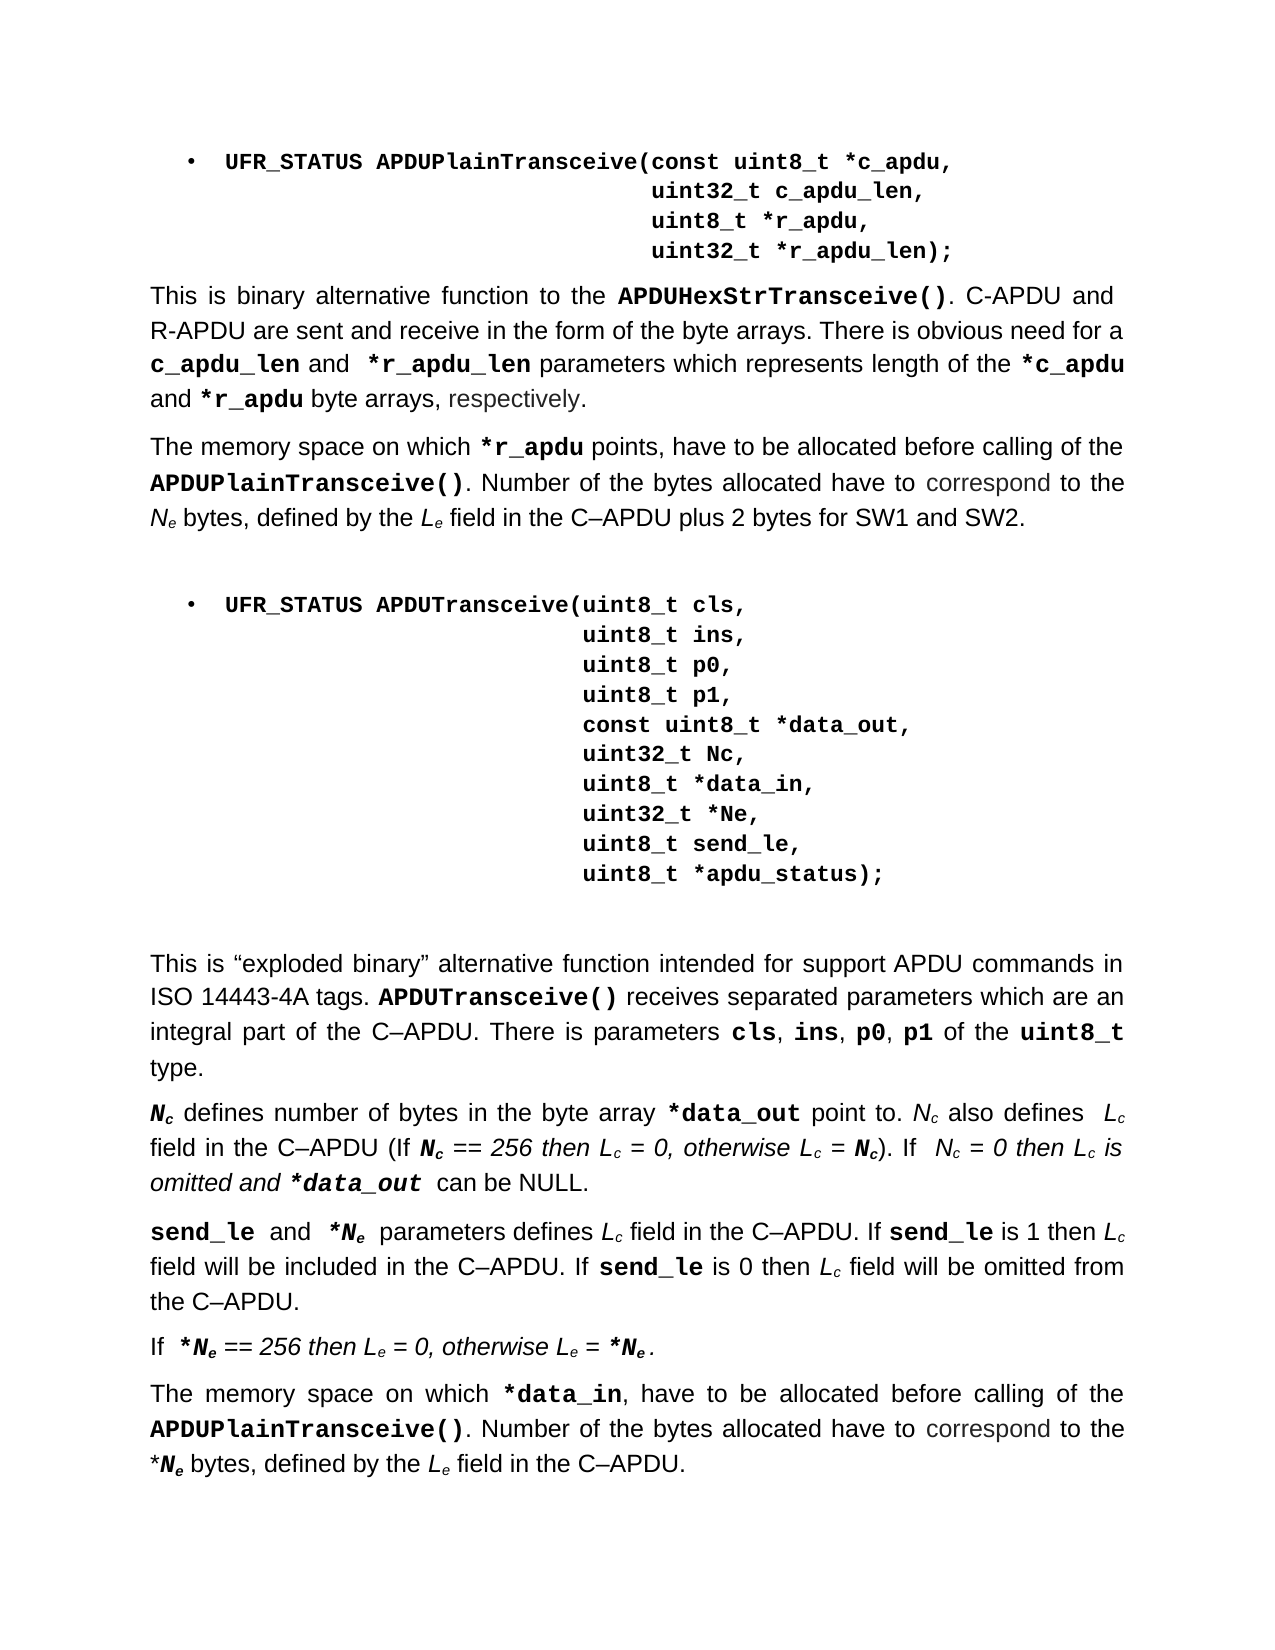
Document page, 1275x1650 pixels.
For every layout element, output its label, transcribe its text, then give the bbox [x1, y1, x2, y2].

text This is binary alternative function to the APDUHexStrTransceive(). C-APDU and R-APDU are sent and receive in the form of the byte arrays. There is obvious need for a c_apdu_len and *r_apdu_len parameters which represents length of the *c_apdu and *r_apdu byte arrays, respectively. [150, 281, 1125, 415]
text Nc defines number of bytes in the byte array *data_out point to. Nc also defines Lc field in the C–APDU (If Nc == 256 then Lc = 0, otherwise Lc = Nc). If Nc = 0 then Lc is omitted and *data_out can be NULL. [150, 1098, 1125, 1199]
text The memory space on which *data_in, have to be allocated before calling of the APDUPlainTransceive(). Number of the bytes allocated have to correspond to the *Ne bytes, defined by the Le field in the C–APDU. [150, 1379, 1125, 1480]
text send_le and *Ne parameters defines Lc field in the C–APDU. If send_le is 1 then Lc field will be included in the C–APDU. If send_le is 0 then Lc field will be omitted from the C–APDU. [150, 1216, 1125, 1316]
list UFR_STATUS APDUTransceive(uint8_t cls, uint8_t ins, uint8_t p0, uint8_t p1, const uint8_t *data_out, uint32_t Nc, uint8_t *data_in, uint32_t *Ne, uint8_t send_le, uint8_t *apdu_status); [187, 594, 1125, 888]
list UFR_STATUS APDUPlainTransceive(const uint8_t *c_apdu, uint32_t c_apdu_len, uint8_t *r_apdu, uint32_t *r_apdu_len); [187, 150, 1125, 265]
text The memory space on which *r_apdu points, have to be allocated before calling of the APDUPlainTransceive(). Number of the bytes allocated have to correspond to the Ne bytes, defined by the Le field in the C–APDU plus 2 bytes for SW1 and SW2. [150, 432, 1125, 532]
text This is “exploded binary” alternative function intended for support APDU commands in ISO 14443-4A tags. APDUTransceive() receives separated parameters which are an integral part of the C–APDU. There is parameters cls, ins, p0, p1 of the uint8_t type. [150, 949, 1125, 1081]
text If *Ne == 256 then Le = 0, otherwise Le = *Ne . [150, 1332, 1125, 1363]
